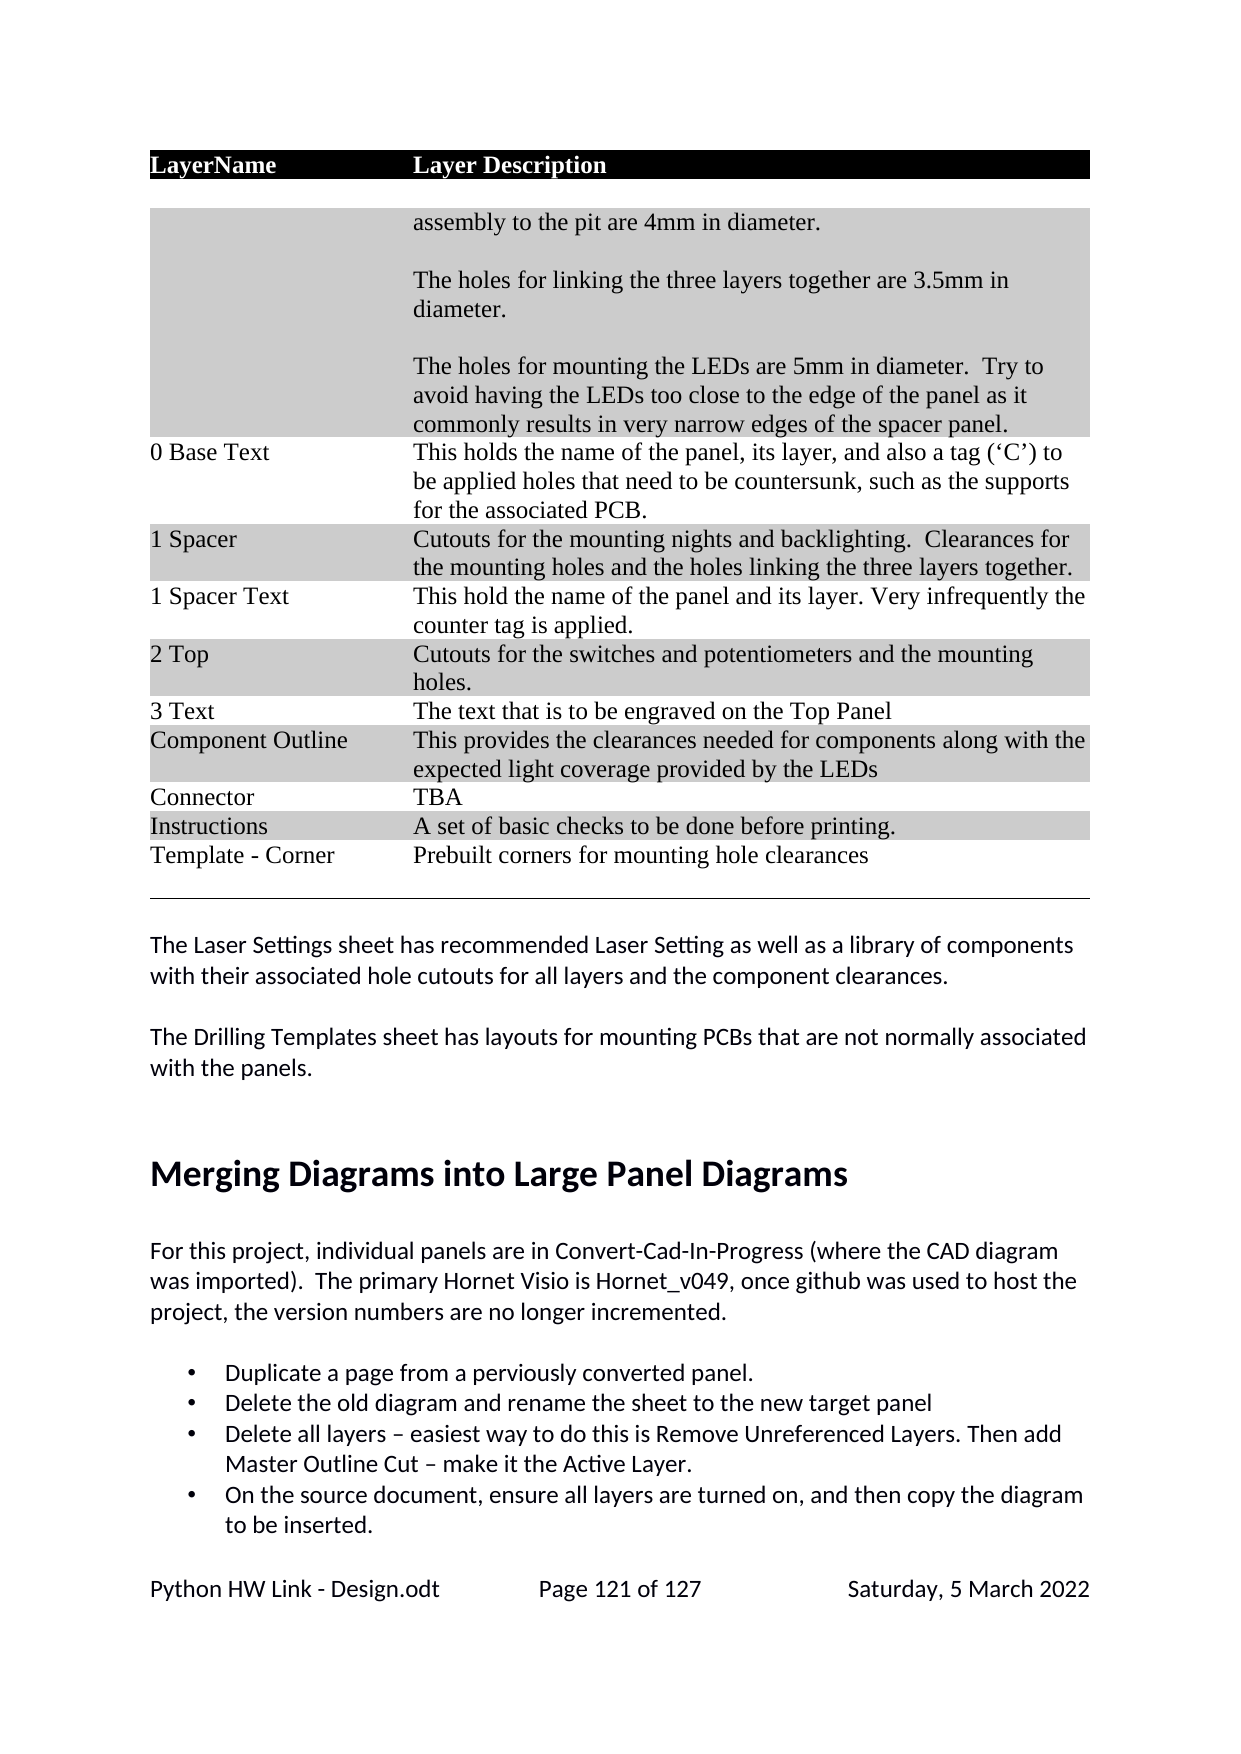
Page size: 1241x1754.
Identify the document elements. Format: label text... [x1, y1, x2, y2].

table_cell Cutouts for the switches and potentiometers and the mounting holes. [413, 639, 1090, 696]
table_header Layer Description [413, 150, 1090, 179]
table_header LayerName [150, 150, 413, 179]
table_cell The text that is to be engraved on the Top Panel [413, 696, 1090, 725]
table_cell Component Outline [150, 725, 413, 782]
text The Drilling Templates sheet has layouts for mounting PCBs that are not normally associated with the panels. [150, 1021, 1090, 1082]
table_cell Template - Corner [150, 840, 413, 869]
list Delete all layers – easiest way to do this is Remove Unreferenced Layers. Then add Master Outline Cut – make it the Active Layer. [187, 1418, 1090, 1479]
table_cell A set of basic checks to be done before printing. [413, 811, 1090, 840]
table_cell [150, 208, 413, 437]
table_cell [413, 869, 1090, 897]
table_cell Prebuilt corners for mounting hole clearances [413, 840, 1090, 869]
table_cell Connector [150, 783, 413, 811]
table_cell 2 Top [150, 639, 413, 696]
list Delete the old diagram and rename the sheet to the new target panel [187, 1387, 1090, 1418]
table_cell This hold the name of the panel and its layer. Very infrequently the counter tag is applied. [413, 581, 1090, 639]
table_cell 1 Spacer Text [150, 581, 413, 639]
table_cell 3 Text [150, 696, 413, 725]
table_cell Cutouts for the mounting nights and backlighting. Clearances for the mounting holes and the holes linking the three layers together. [413, 524, 1090, 581]
table_cell 0 Base Text [150, 438, 413, 524]
text The Laser Settings sheet has recommended Laser Setting as well as a library of components with their associated hole cutouts for all layers and the component clearances. [150, 929, 1090, 991]
table_cell This holds the name of the panel, its layer, and also a tag (‘C’) to be applied holes that need to be countersunk, such as the supports for the associated PCB. [413, 438, 1090, 524]
text For this project, individual panels are in Convert-Cad-In-Progress (where the CAD diagram was imported). The primary Hornet Visio is Hornet_v049, once github was used to host the project, the version numbers are no longer incremented. [150, 1235, 1090, 1326]
table_cell TBA [413, 783, 1090, 811]
table_cell Instructions [150, 811, 413, 840]
table_cell 1 Spacer [150, 524, 413, 581]
list On the source document, ensure all layers are turned on, and then copy the diagram to be inserted. [187, 1479, 1090, 1540]
table_cell assembly to the pit are 4mm in diameter. The holes for linking the three layers together are 3.5mm in diameter. The holes for mounting the LEDs are 5mm in diameter. Try to avoid having the LEDs too close to the edge of the panel as it commonly results in very narrow edges of the spacer panel. [413, 208, 1090, 437]
subtitle Merging Diagrams into Large Panel Diagrams [150, 1150, 1090, 1196]
table_cell [150, 179, 413, 207]
table_cell [413, 179, 1090, 207]
table_cell This provides the clearances needed for components along with the expected light coverage provided by the LEDs [413, 725, 1090, 782]
list Duplicate a page from a perviously converted panel. [187, 1357, 1090, 1387]
table_cell [150, 869, 413, 897]
